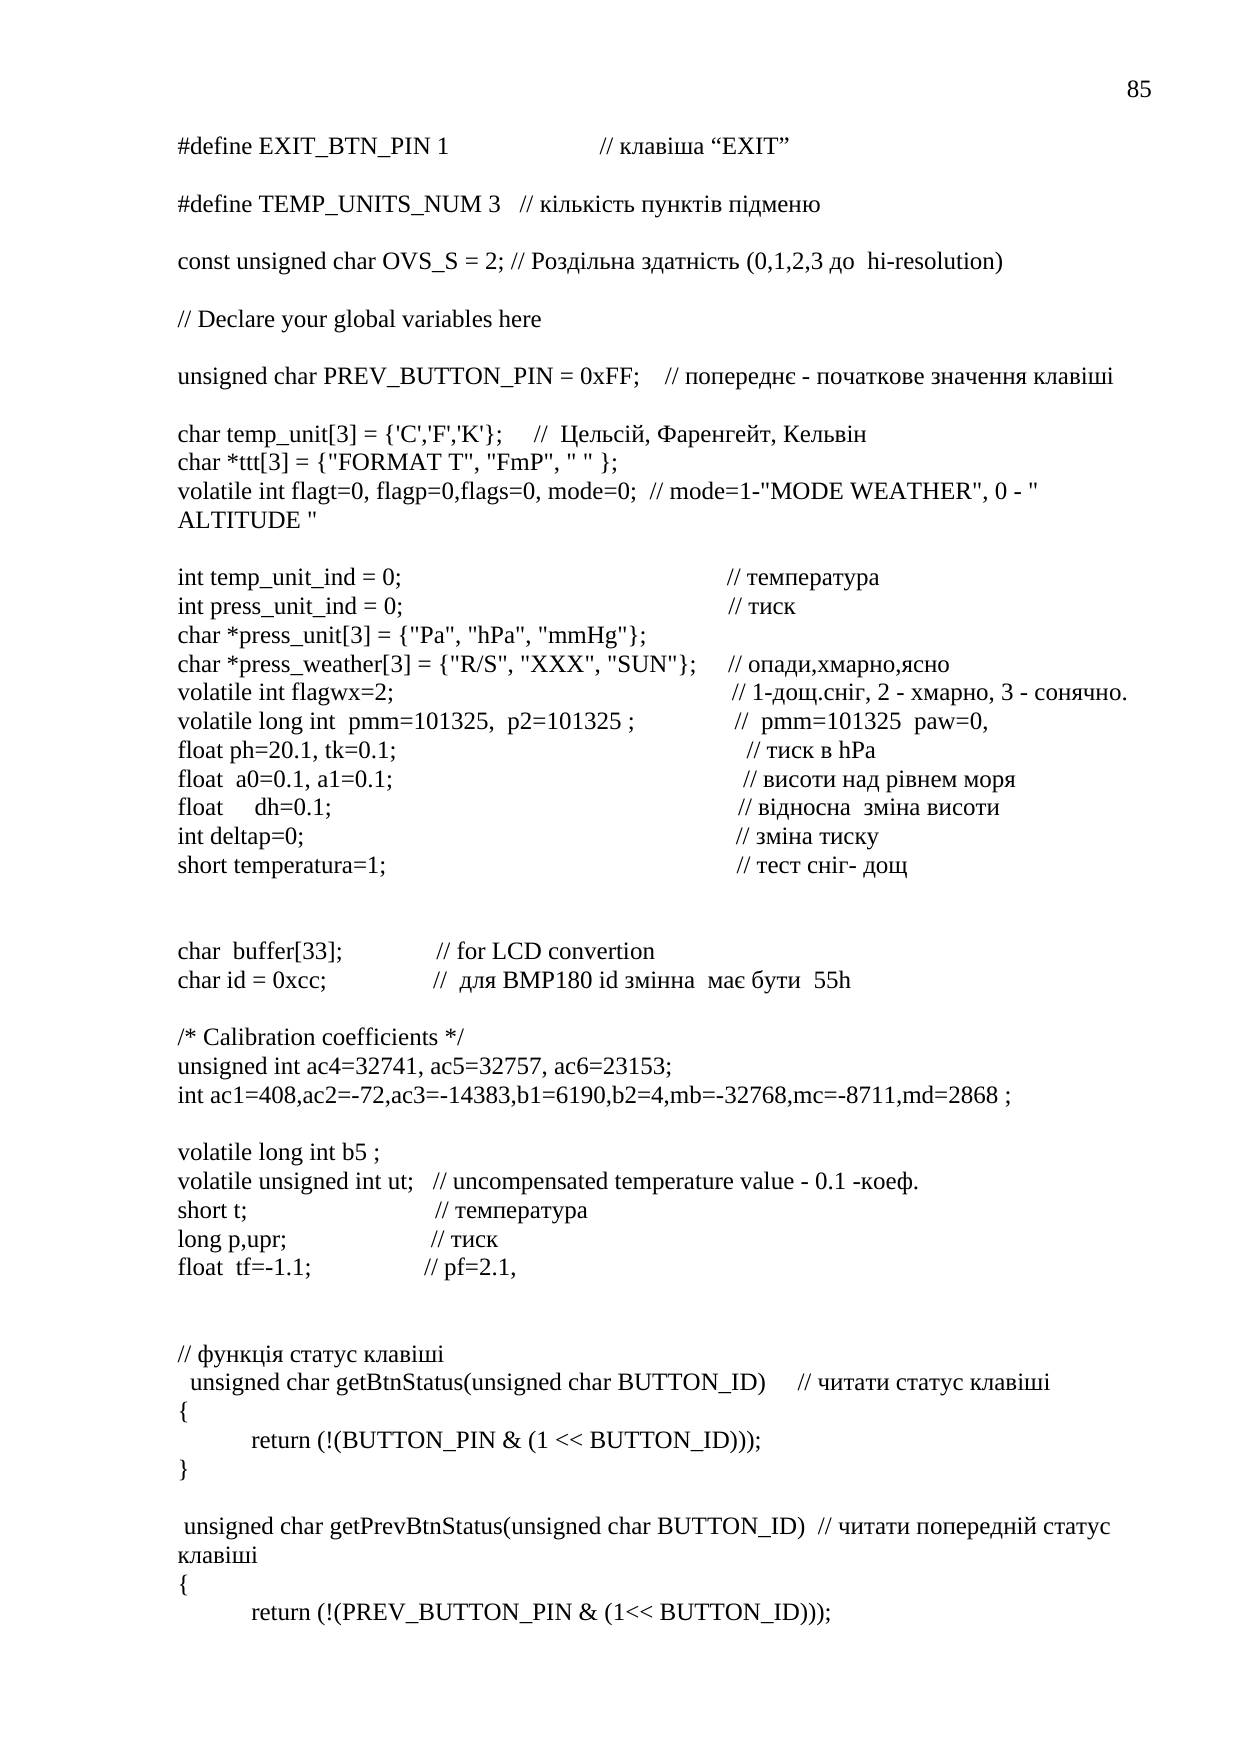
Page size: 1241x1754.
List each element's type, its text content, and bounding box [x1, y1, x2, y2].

text const unsigned char OVS_S = 2; // Роздільна здатність (0,1,2,3 до hi-resolution) [177, 246, 1152, 275]
text int temp_unit_ind = 0; // температура [177, 562, 1152, 591]
text // Declare your global variables here [177, 304, 1152, 332]
text unsigned char getPrevBtnStatus(unsigned char BUTTON_ID) // читати попередній статус клавіші [177, 1511, 1152, 1569]
text int deltap=0; // зміна тиску [177, 821, 1152, 850]
text float tf=-1.1; // pf=2.1, [177, 1252, 1152, 1281]
text volatile long int b5 ; [177, 1137, 1152, 1166]
text unsigned int ac4=32741, ac5=32757, ac6=23153; [177, 1051, 1152, 1080]
text return (!(PREV_BUTTON_PIN & (1<< BUTTON_ID))); [177, 1597, 1152, 1626]
text volatile int flagt=0, flagp=0,flags=0, mode=0; // mode=1-"MODE WEATHER", 0 - " ALTITUDE " [177, 476, 1152, 534]
text return (!(BUTTON_PIN & (1 << BUTTON_ID))); [177, 1425, 1152, 1454]
text int press_unit_ind = 0; // тиск [177, 591, 1152, 620]
text #define TEMP_UNITS_NUM 3 // кількість пунктів підменю [177, 189, 1152, 217]
text char *press_unit[3] = {"Pa", "hPa", "mmHg"}; [177, 620, 1152, 649]
text short temperatura=1; // тест сніг- дощ [177, 850, 1152, 879]
text int ac1=408,ac2=-72,ac3=-14383,b1=6190,b2=4,mb=-32768,mc=-8711,md=2868 ; [177, 1080, 1152, 1109]
text { [177, 1569, 1152, 1597]
text char *ttt[3] = {"FORMAT T", "FmP", " " }; [177, 447, 1152, 476]
text char *press_weather[3] = {"R/S", "XXX", "SUN"}; // опади,хмарно,ясно [177, 649, 1152, 677]
text // функція статус клавіші [177, 1339, 1152, 1367]
text unsigned char PREV_BUTTON_PIN = 0xFF; // попереднє - початкове значення клавіші [177, 361, 1152, 390]
text float ph=20.1, tk=0.1; // тиск в hPa [177, 735, 1152, 764]
text char temp_unit[3] = {'C','F','K'}; // Цельсій, Фаренгейт, Кельвін [177, 419, 1152, 447]
text } [177, 1454, 1152, 1482]
text float a0=0.1, a1=0.1; // висоти над рівнем моря [177, 764, 1152, 792]
text volatile long int pmm=101325, p2=101325 ; // pmm=101325 paw=0, [177, 706, 1152, 735]
text unsigned char getBtnStatus(unsigned char BUTTON_ID) // читати статус клавіші [177, 1367, 1152, 1396]
text /* Calibration coefficients */ [177, 1022, 1152, 1051]
text volatile unsigned int ut; // uncompensated temperature value - 0.1 -коеф. [177, 1166, 1152, 1195]
text char id = 0xcc; // для BMP180 id змінна має бути 55h [177, 965, 1152, 994]
text #define EXIT_BTN_PIN 1 // клавіша “EXIT” [177, 131, 1152, 160]
text float dh=0.1; // відносна зміна висоти [177, 792, 1152, 821]
text long p,upr; // тиск [177, 1224, 1152, 1252]
text char buffer[33]; // for LCD convertion [177, 936, 1152, 965]
text { [177, 1396, 1152, 1425]
text volatile int flagwx=2; // 1-дощ.сніг, 2 - хмарно, 3 - сонячно. [177, 677, 1152, 706]
text short t; // температура [177, 1195, 1152, 1224]
